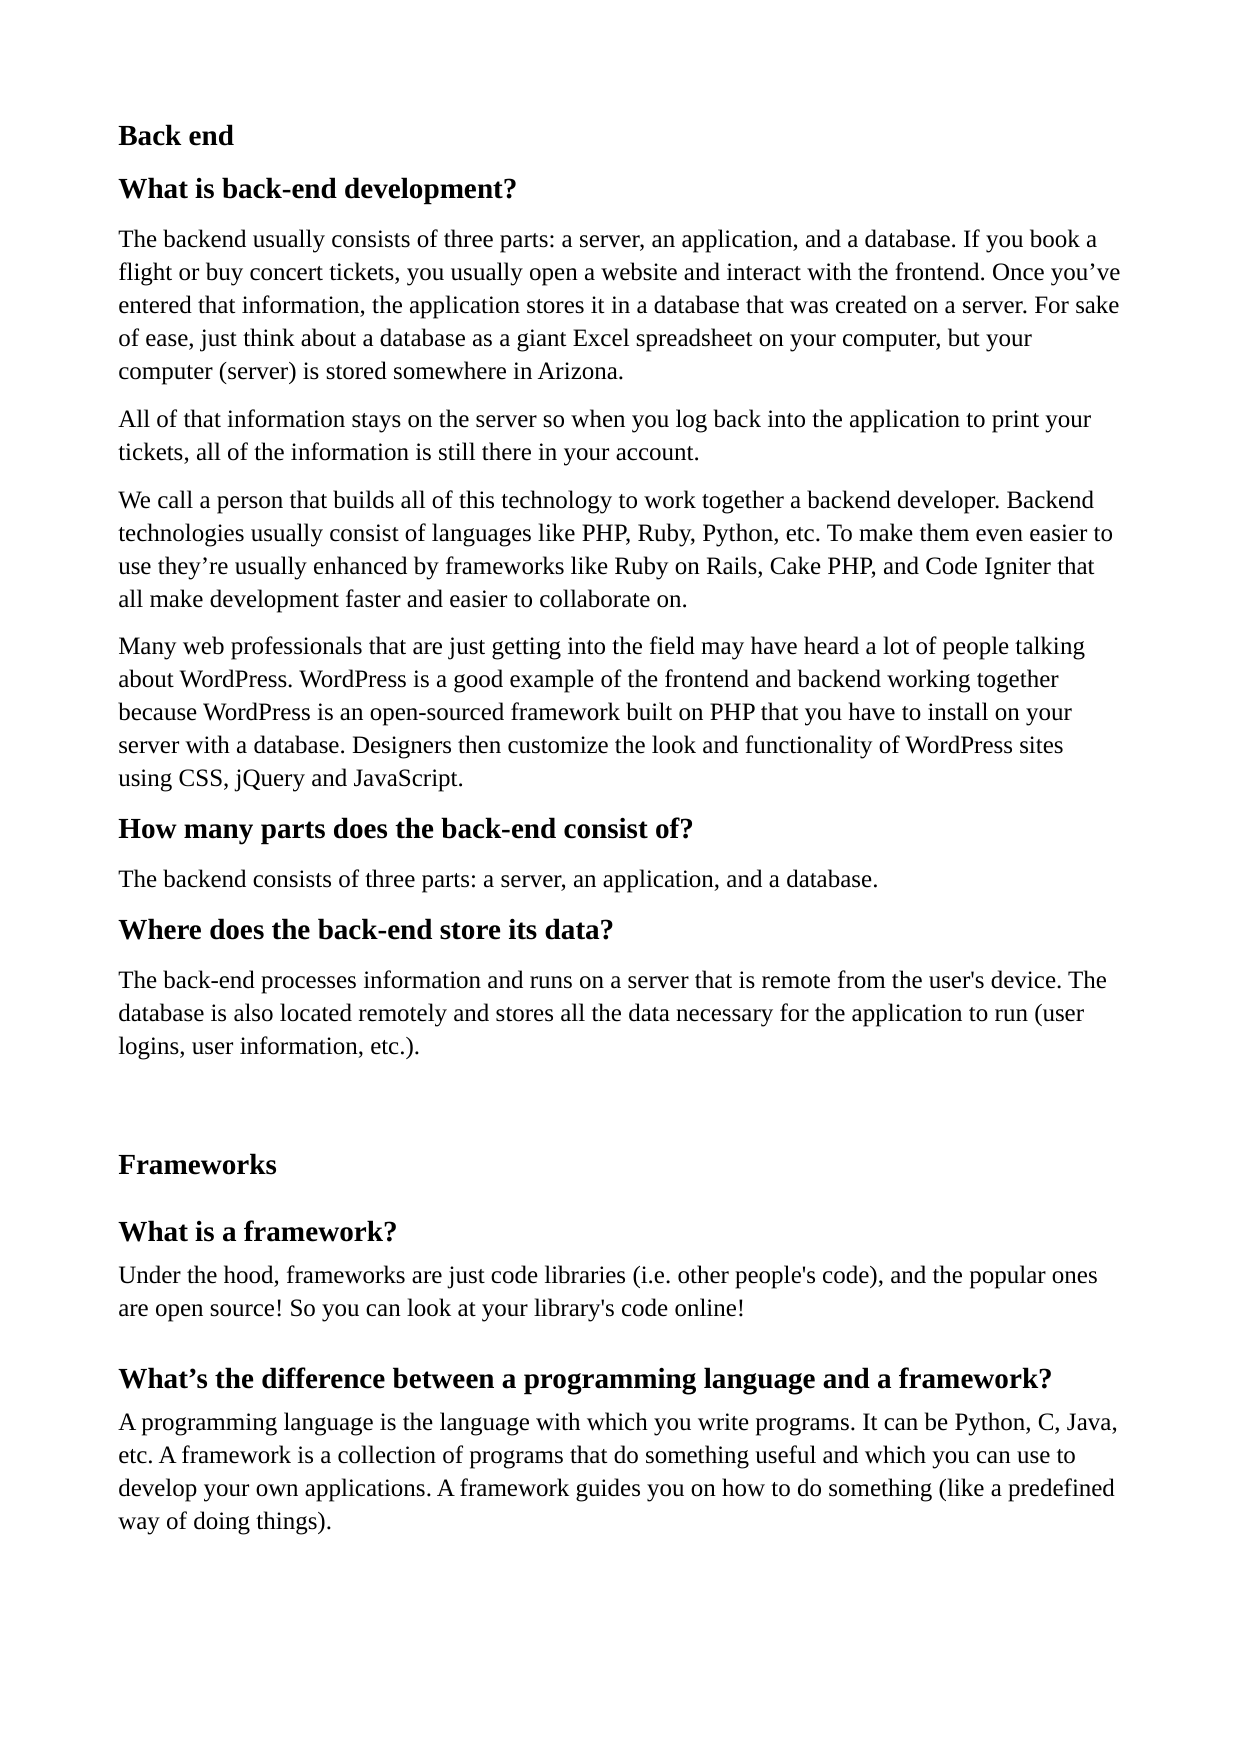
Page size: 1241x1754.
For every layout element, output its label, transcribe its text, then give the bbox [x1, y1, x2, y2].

subtitle Frameworks [118, 1147, 1122, 1181]
text How many parts does the back-end consist of? [118, 811, 1122, 844]
text Under the hood, frameworks are just code libraries (i.e. other people's code), and the popular ones are open source! So you can look at your library's code online! [118, 1260, 1122, 1322]
text The backend usually consists of three parts: a server, an application, and a database. If you book a flight or buy concert tickets, you usually open a website and interact with the frontend. Once you’ve entered that information, the application stores it in a database that was created on a server. For sake of ease, just think about a database as a giant Excel spreadsheet on your computer, but your computer (server) is stored somewhere in Arizona. [118, 224, 1122, 385]
subtitle What is a framework? [118, 1214, 1122, 1247]
text A programming language is the language with which you write programs. It can be Python, C, Java, etc. A framework is a collection of programs that do something useful and which you can use to develop your own applications. A framework guides you on how to do something (like a predefined way of doing things). [118, 1407, 1122, 1535]
text The back-end processes information and runs on a server that is remote from the user's device. The database is also located remotely and stores all the data necessary for the application to run (user logins, user information, etc.). [118, 965, 1122, 1060]
text All of that information stays on the server so when you log back into the application to print your tickets, all of the information is still there in your account. [118, 404, 1122, 466]
text What is back-end development? [118, 171, 1122, 205]
text The backend consists of three parts: a server, an application, and a database. [118, 864, 1122, 893]
text Where does the back-end store its data? [118, 912, 1122, 945]
text We call a person that builds all of this technology to work together a backend developer. Backend technologies usually consist of languages like PHP, Ruby, Python, etc. To make them even easier to use they’re usually enhanced by frameworks like Ruby on Rails, Cake PHP, and Code Igniter that all make development faster and easier to collaborate on. [118, 485, 1122, 612]
text Many web professionals that are just getting into the field may have heard a lot of people talking about WordPress. WordPress is a good example of the frontend and backend working together because WordPress is an open-sourced framework built on PHP that you have to install on your server with a database. Designers then customize the look and functionality of WordPress sites using CSS, jQuery and JavaScript. [118, 631, 1122, 792]
subtitle What’s the difference between a programming language and a framework? [118, 1361, 1122, 1395]
text Back end [118, 118, 1122, 152]
